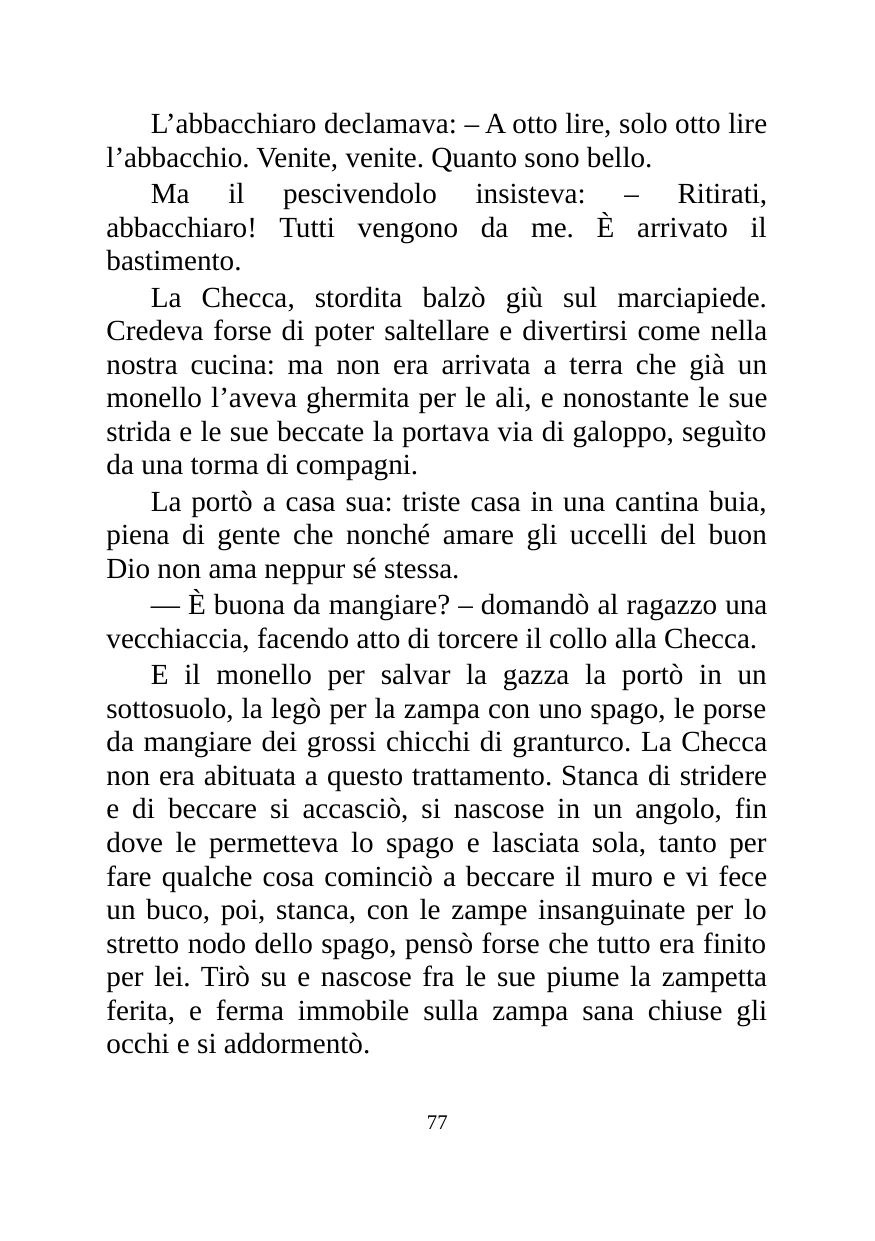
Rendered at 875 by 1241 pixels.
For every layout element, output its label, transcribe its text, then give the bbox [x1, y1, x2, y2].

text La portò a casa sua: triste casa in una cantina buia, piena di gente che nonché amare gli uccelli del buon Dio non ama neppur sé stessa. [106, 484, 768, 584]
text La Checca, stordita balzò giù sul marciapiede. Credeva forse di poter saltellare e divertirsi come nella nostra cucina: ma non era arrivata a terra che già un monello l’aveva ghermita per le ali, e nonostante le sue strida e le sue beccate la portava via di galoppo, seguìto da una torma di compagni. [106, 280, 768, 481]
text — È buona da mangiare? – domandò al ragazzo una vecchiaccia, facendo atto di torcere il collo alla Checca. [106, 587, 768, 654]
text Ma il pescivendolo insisteva: – Ritirati, abbacchiaro! Tutti vengono da me. È arrivato il bastimento. [106, 176, 768, 277]
text E il monello per salvar la gazza la portò in un sottosuolo, la legò per la zampa con uno spago, le porse da mangiare dei grossi chicchi di granturco. La Checca non era abituata a questo trattamento. Stanca di stridere e di beccare si accasciò, si nascose in un angolo, fin dove le permetteva lo spago e lasciata sola, tanto per fare qualche cosa cominciò a beccare il muro e vi fece un buco, poi, stanca, con le zampe insanguinate per lo stretto nodo dello spago, pensò forse che tutto era finito per lei. Tirò su e nascose fra le sue piume la zampetta ferita, e ferma immobile sulla zampa sana chiuse gli occhi e si addormentò. [106, 657, 768, 1060]
text L’abbacchiaro declamava: – A otto lire, solo otto lire l’abbacchio. Venite, venite. Quanto sono bello. [106, 106, 768, 173]
